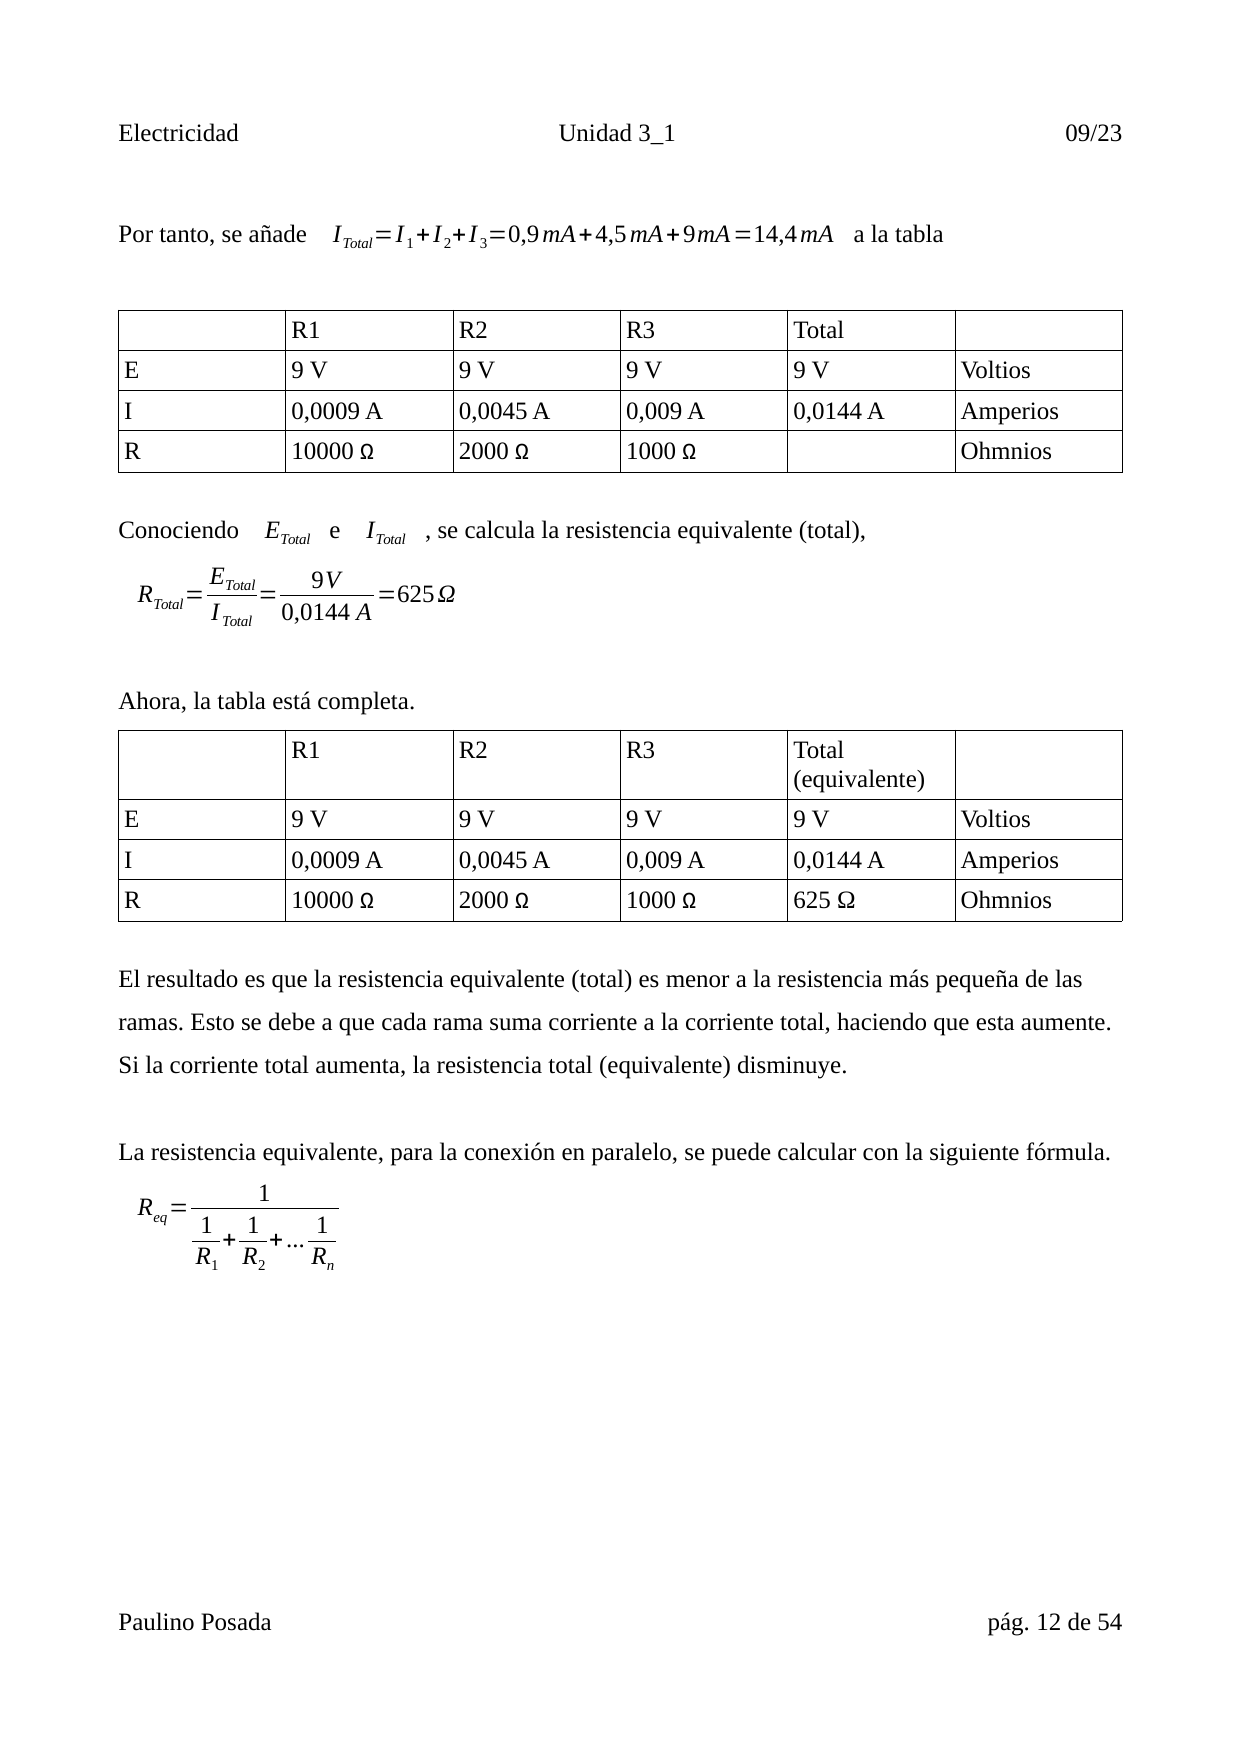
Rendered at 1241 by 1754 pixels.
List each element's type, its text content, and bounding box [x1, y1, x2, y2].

table_cell Ohmnios [956, 431, 1122, 472]
table_cell 0,009 A [621, 391, 787, 430]
table_cell 10000 Ω [286, 880, 453, 921]
table_cell 9 V [286, 800, 453, 839]
table_header R1 [286, 311, 453, 350]
table_cell [788, 431, 955, 472]
table_cell Amperios [956, 391, 1122, 430]
table_cell 0,0045 A [454, 840, 620, 879]
text Conociendo e , se calcula la resistencia equivalente (total), [118, 515, 1122, 629]
table_cell 0,0144 A [788, 391, 955, 430]
table_cell Amperios [956, 840, 1122, 879]
table_cell 9 V [454, 800, 620, 839]
table_header R3 [621, 731, 787, 798]
table_cell 2000 Ω [454, 880, 620, 921]
table_cell R [119, 880, 285, 921]
table_cell 1000 Ω [621, 880, 787, 921]
table_cell I [119, 391, 285, 430]
table_header Total (equivalente) [788, 731, 955, 798]
table_cell I [119, 840, 285, 879]
table_header R1 [286, 731, 453, 798]
table_header [119, 731, 285, 798]
table_header R3 [621, 311, 787, 350]
table_cell R [119, 431, 285, 472]
table_cell 9 V [286, 351, 453, 390]
table_cell 0,009 A [621, 840, 787, 879]
table_cell 9 V [621, 351, 787, 390]
text Por tanto, se añade a la tabla [118, 219, 1122, 252]
table_header R2 [454, 311, 620, 350]
table_cell 9 V [788, 800, 955, 839]
table_header R2 [454, 731, 620, 798]
table_cell 10000 Ω [286, 431, 453, 472]
table_cell 0,0045 A [454, 391, 620, 430]
text Ahora, la tabla está completa. [118, 686, 1122, 715]
table_cell 0,0009 A [286, 391, 453, 430]
table_cell 9 V [454, 351, 620, 390]
table_cell 9 V [621, 800, 787, 839]
table_cell Ohmnios [956, 880, 1122, 921]
table_cell 1000 Ω [621, 431, 787, 472]
text El resultado es que la resistencia equivalente (total) es menor a la resistencia más pequeña de las ramas. Esto se debe a que cada rama suma corriente a la corriente total, haciendo que esta aumente. Si la corriente total aumenta, la resistencia total (equivalente) disminuye. [118, 964, 1122, 1079]
table_cell 0,0144 A [788, 840, 955, 879]
table_cell 0,0009 A [286, 840, 453, 879]
table_cell 9 V [788, 351, 955, 390]
table_header [956, 311, 1122, 350]
table_cell E [119, 351, 285, 390]
table_header Total [788, 311, 955, 350]
table_cell Voltios [956, 800, 1122, 839]
table_header [956, 731, 1122, 798]
table_header [119, 311, 285, 350]
table_cell Voltios [956, 351, 1122, 390]
text La resistencia equivalente, para la conexión en paralelo, se puede calcular con la siguiente fórmula. [118, 1137, 1122, 1165]
table_cell E [119, 800, 285, 839]
table_cell 2000 Ω [454, 431, 620, 472]
table_cell 625 Ω [788, 880, 955, 921]
